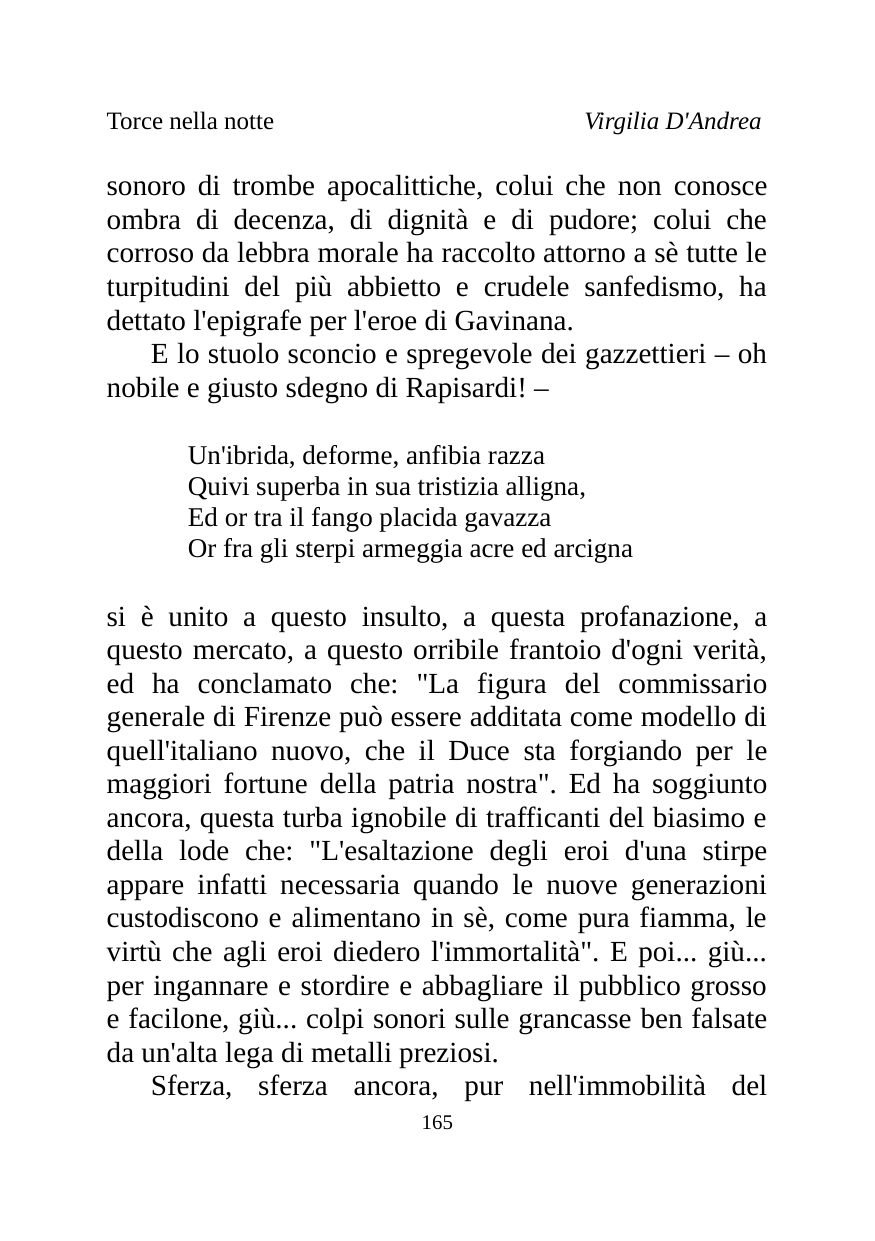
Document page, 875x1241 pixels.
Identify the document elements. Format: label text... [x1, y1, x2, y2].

text si è unito a questo insulto, a questa profanazione, a questo mercato, a questo orribile frantoio d'ogni verità, ed ha conclamato che: "La figura del commissario generale di Firenze può essere additata come modello di quell'italiano nuovo, che il Duce sta forgiando per le maggiori fortune della patria nostra". Ed ha soggiunto ancora, questa turba ignobile di trafficanti del biasimo e della lode che: "L'esaltazione degli eroi d'una stirpe appare infatti necessaria quando le nuove generazioni custodiscono e alimentano in sè, come pura fiamma, le virtù che agli eroi diedero l'immortalità". E poi... giù... per ingannare e stordire e abbagliare il pubblico grosso e facilone, giù... colpi sonori sulle grancasse ben falsate da un'alta lega di metalli preziosi. [106, 599, 768, 1068]
text sonoro di trombe apocalittiche, colui che non conosce ombra di decenza, di dignità e di pudore; colui che corroso da lebbra morale ha raccolto attorno a sè tutte le turpitudini del più abbietto e crudele sanfedismo, ha dettato l'epigrafe per l'eroe di Gavinana. [106, 168, 768, 336]
text E lo stuolo sconcio e spregevole dei gazzettieri – oh nobile e giusto sdegno di Rapisardi! – [106, 336, 768, 403]
text Un'ibrida, deforme, anfibia razza Quivi superba in sua tristizia alligna, Ed or tra il fango placida gavazza Or fra gli sterpi armeggia acre ed arcigna [188, 439, 768, 563]
text Sferza, sferza ancora, pur nell'immobilità del [106, 1068, 768, 1102]
